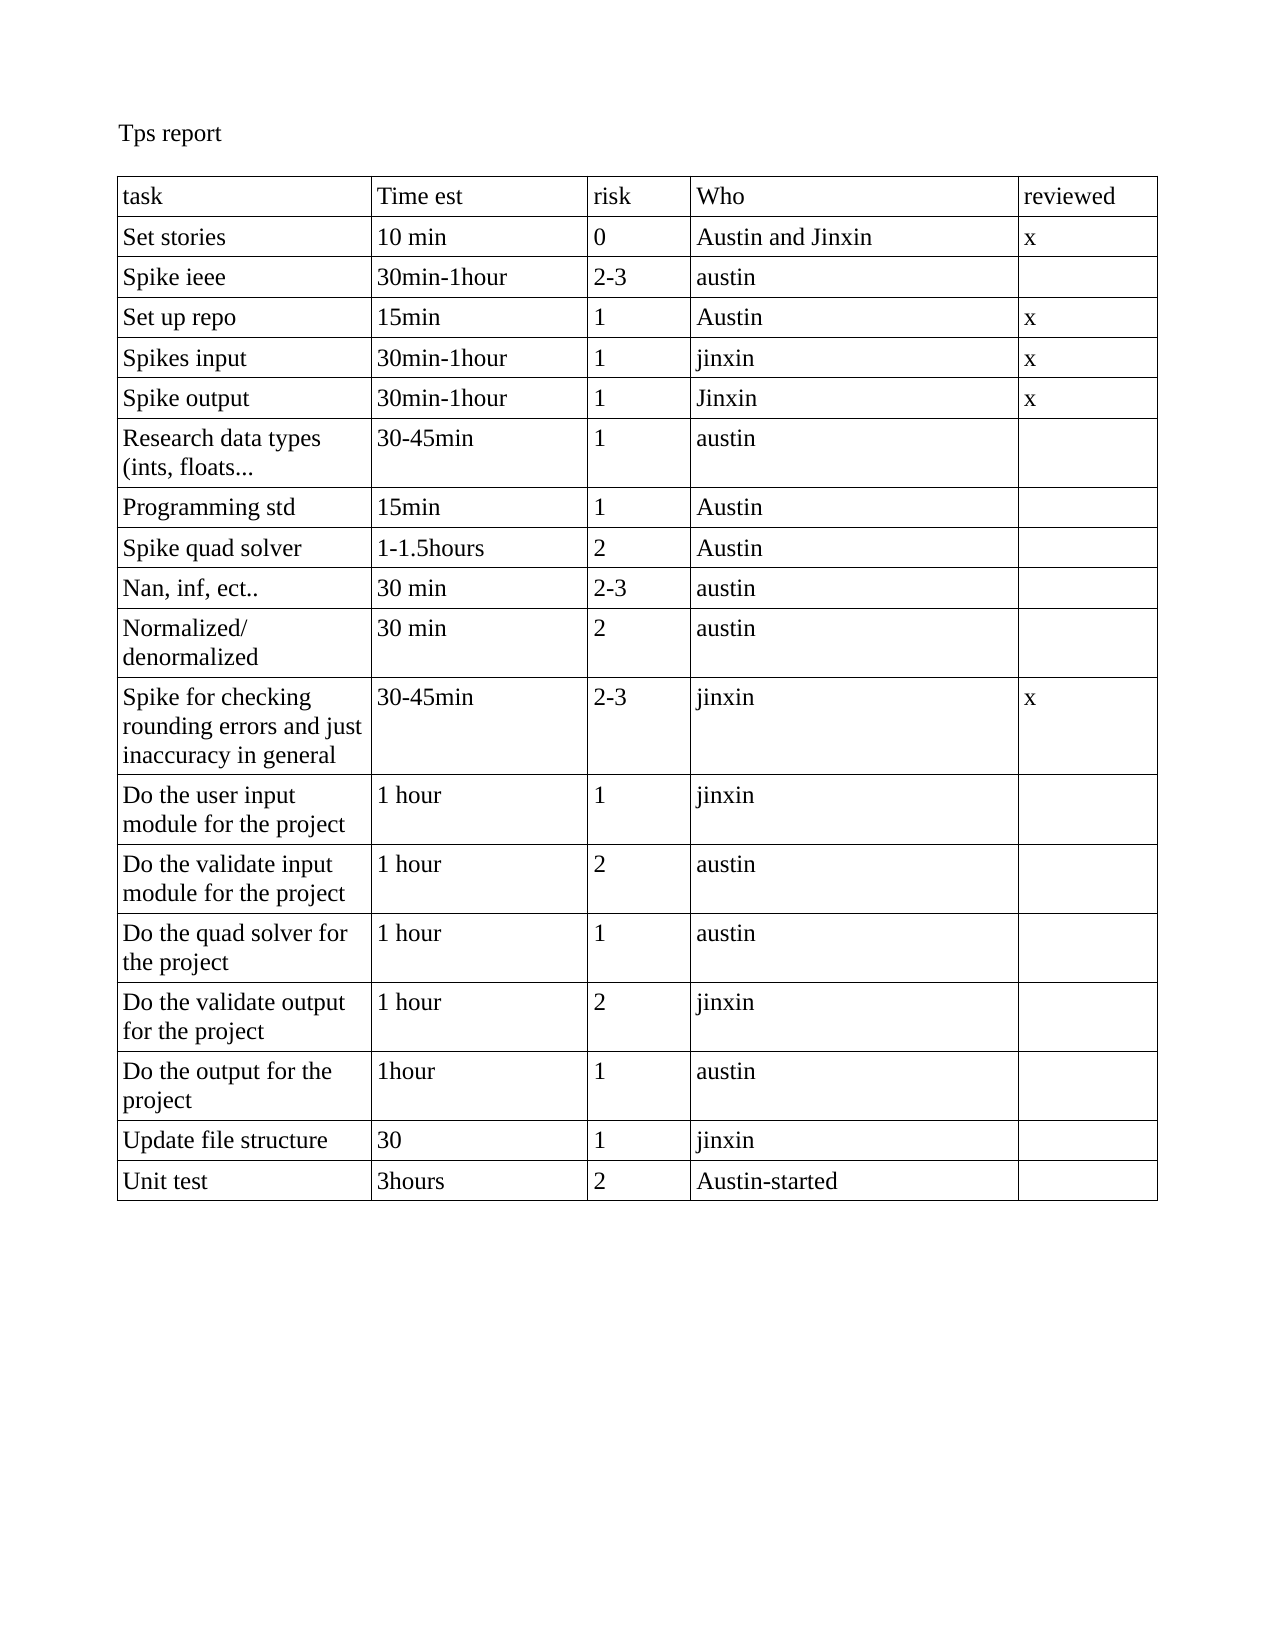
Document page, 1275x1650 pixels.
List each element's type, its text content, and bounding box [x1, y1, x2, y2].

table_cell jinxin [691, 775, 1018, 843]
table_cell Normalized/ denormalized [118, 609, 371, 677]
table_cell Set up repo [118, 298, 371, 337]
table_cell 2 [588, 845, 690, 912]
table_cell Research data types (ints, floats... [118, 419, 371, 487]
table_cell Programming std [118, 488, 371, 527]
table_cell [1019, 528, 1157, 567]
table_cell Spike for checking rounding errors and just inaccuracy in general [118, 678, 371, 774]
table_cell [1019, 983, 1157, 1051]
table_cell austin [691, 609, 1018, 677]
table_cell austin [691, 914, 1018, 982]
table_cell [1019, 1121, 1157, 1160]
table_cell 3hours [372, 1161, 587, 1200]
table_cell x [1019, 378, 1157, 417]
table_cell Do the user input module for the project [118, 775, 371, 843]
table_cell 2 [588, 1161, 690, 1200]
table_cell [1019, 488, 1157, 527]
table_cell austin [691, 419, 1018, 487]
table_cell austin [691, 845, 1018, 912]
table_cell jinxin [691, 678, 1018, 774]
table_cell [1019, 1052, 1157, 1120]
table_cell 1 [588, 914, 690, 982]
table_cell jinxin [691, 983, 1018, 1051]
table_cell [1019, 1161, 1157, 1200]
table_cell Spikes input [118, 338, 371, 377]
table_cell Do the output for the project [118, 1052, 371, 1120]
table_cell Austin-started [691, 1161, 1018, 1200]
table_cell 30min-1hour [372, 338, 587, 377]
table_cell Austin [691, 298, 1018, 337]
text Tps report [118, 118, 1157, 147]
table_cell Update file structure [118, 1121, 371, 1160]
table_cell 1 [588, 488, 690, 527]
table_cell [1019, 914, 1157, 982]
table_cell x [1019, 298, 1157, 337]
table_cell 15min [372, 298, 587, 337]
table_cell [1019, 568, 1157, 607]
table_cell Spike output [118, 378, 371, 417]
table_cell austin [691, 568, 1018, 607]
table_cell x [1019, 678, 1157, 774]
table_cell 1 [588, 1052, 690, 1120]
table_cell 1 [588, 378, 690, 417]
table_cell Jinxin [691, 378, 1018, 417]
table_header risk [588, 177, 690, 216]
table_cell [1019, 257, 1157, 297]
table_cell Austin [691, 528, 1018, 567]
table_cell 0 [588, 217, 690, 256]
table_cell Do the validate output for the project [118, 983, 371, 1051]
table_cell 2 [588, 983, 690, 1051]
table_cell 30min-1hour [372, 378, 587, 417]
table_cell Unit test [118, 1161, 371, 1200]
table_cell 2-3 [588, 568, 690, 607]
table_cell 30 [372, 1121, 587, 1160]
table_cell 1-1.5hours [372, 528, 587, 567]
table_cell jinxin [691, 338, 1018, 377]
table_cell 30-45min [372, 678, 587, 774]
table_cell jinxin [691, 1121, 1018, 1160]
table_cell 30 min [372, 609, 587, 677]
table_cell 1hour [372, 1052, 587, 1120]
table_cell Spike ieee [118, 257, 371, 297]
table_cell x [1019, 338, 1157, 377]
table_cell 30min-1hour [372, 257, 587, 297]
table_cell 1 hour [372, 914, 587, 982]
table_cell Nan, inf, ect.. [118, 568, 371, 607]
table_cell 10 min [372, 217, 587, 256]
table_cell Do the validate input module for the project [118, 845, 371, 912]
table_header task [118, 177, 371, 216]
table_cell 2 [588, 609, 690, 677]
table_cell Austin and Jinxin [691, 217, 1018, 256]
table_header Time est [372, 177, 587, 216]
table_cell 2 [588, 528, 690, 567]
table_cell [1019, 609, 1157, 677]
table_cell 1 [588, 298, 690, 337]
table_cell Do the quad solver for the project [118, 914, 371, 982]
table_cell austin [691, 257, 1018, 297]
table_cell 1 [588, 775, 690, 843]
table_cell 1 [588, 419, 690, 487]
table_cell 2-3 [588, 257, 690, 297]
table_cell 1 hour [372, 775, 587, 843]
table_cell 30-45min [372, 419, 587, 487]
table_cell [1019, 775, 1157, 843]
table_header Who [691, 177, 1018, 216]
table_cell Set stories [118, 217, 371, 256]
table_cell 1 [588, 1121, 690, 1160]
table_cell 1 hour [372, 983, 587, 1051]
table_header reviewed [1019, 177, 1157, 216]
table_cell 1 hour [372, 845, 587, 912]
table_cell [1019, 419, 1157, 487]
table_cell Spike quad solver [118, 528, 371, 567]
table_cell Austin [691, 488, 1018, 527]
table_cell austin [691, 1052, 1018, 1120]
table_cell x [1019, 217, 1157, 256]
table_cell 30 min [372, 568, 587, 607]
table_cell [1019, 845, 1157, 912]
table_cell 1 [588, 338, 690, 377]
table_cell 2-3 [588, 678, 690, 774]
table_cell 15min [372, 488, 587, 527]
